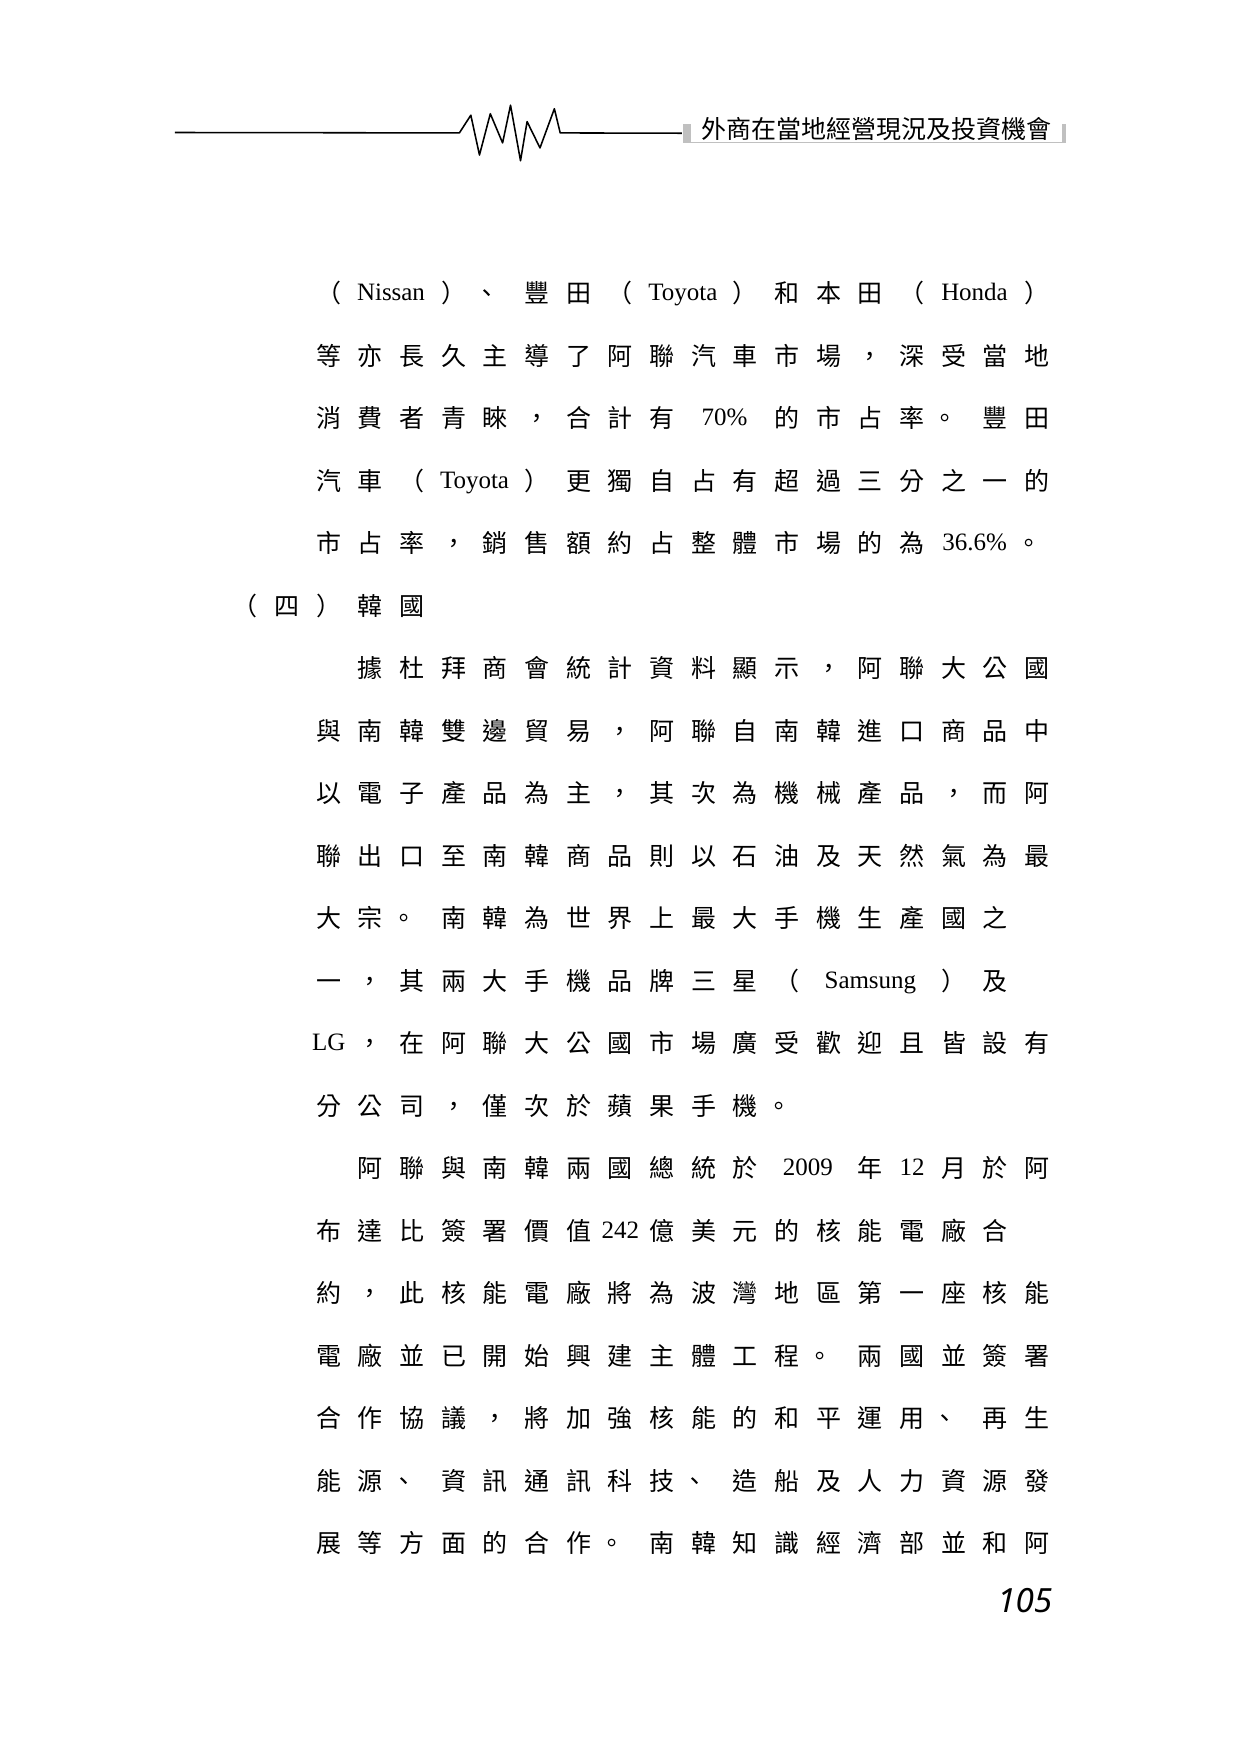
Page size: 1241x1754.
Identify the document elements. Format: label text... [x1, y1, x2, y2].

text 據杜拜商會統計資料顯示，阿聯大公國與南韓雙邊貿易，阿聯自南韓進口商品中以電子產品為主，其次為機械產品，而阿聯出口至南韓商品則以石油及天然氣為最大宗。南韓為世界上最大手機生產國之一，其兩大手機品牌三星（Samsung）及LG，在阿聯大公國市場廣受歡迎且皆設有分公司，僅次於蘋果手機。 [281, 625, 1058, 1125]
text （Nissan）、豐田（Toyota）和本田（Honda）等亦長久主導了阿聯汽車市場，深受當地消費者青睞，合計有70%的市占率。豐田汽車（Toyota）更獨自占有超過三分之一的市占率，銷售額約占整體市場的為36.6%。 [281, 250, 1058, 563]
text （四）韓國 [207, 563, 1058, 625]
text 阿聯與南韓兩國總統於2009年12月於阿布達比簽署價值242億美元的核能電廠合約，此核能電廠將為波灣地區第一座核能電廠並已開始興建主體工程。兩國並簽署合作協議，將加強核能的和平運用、再生能源、資訊通訊科技、造船及人力資源發展等方面的合作。南韓知識經濟部並和阿 [281, 1125, 1058, 1563]
